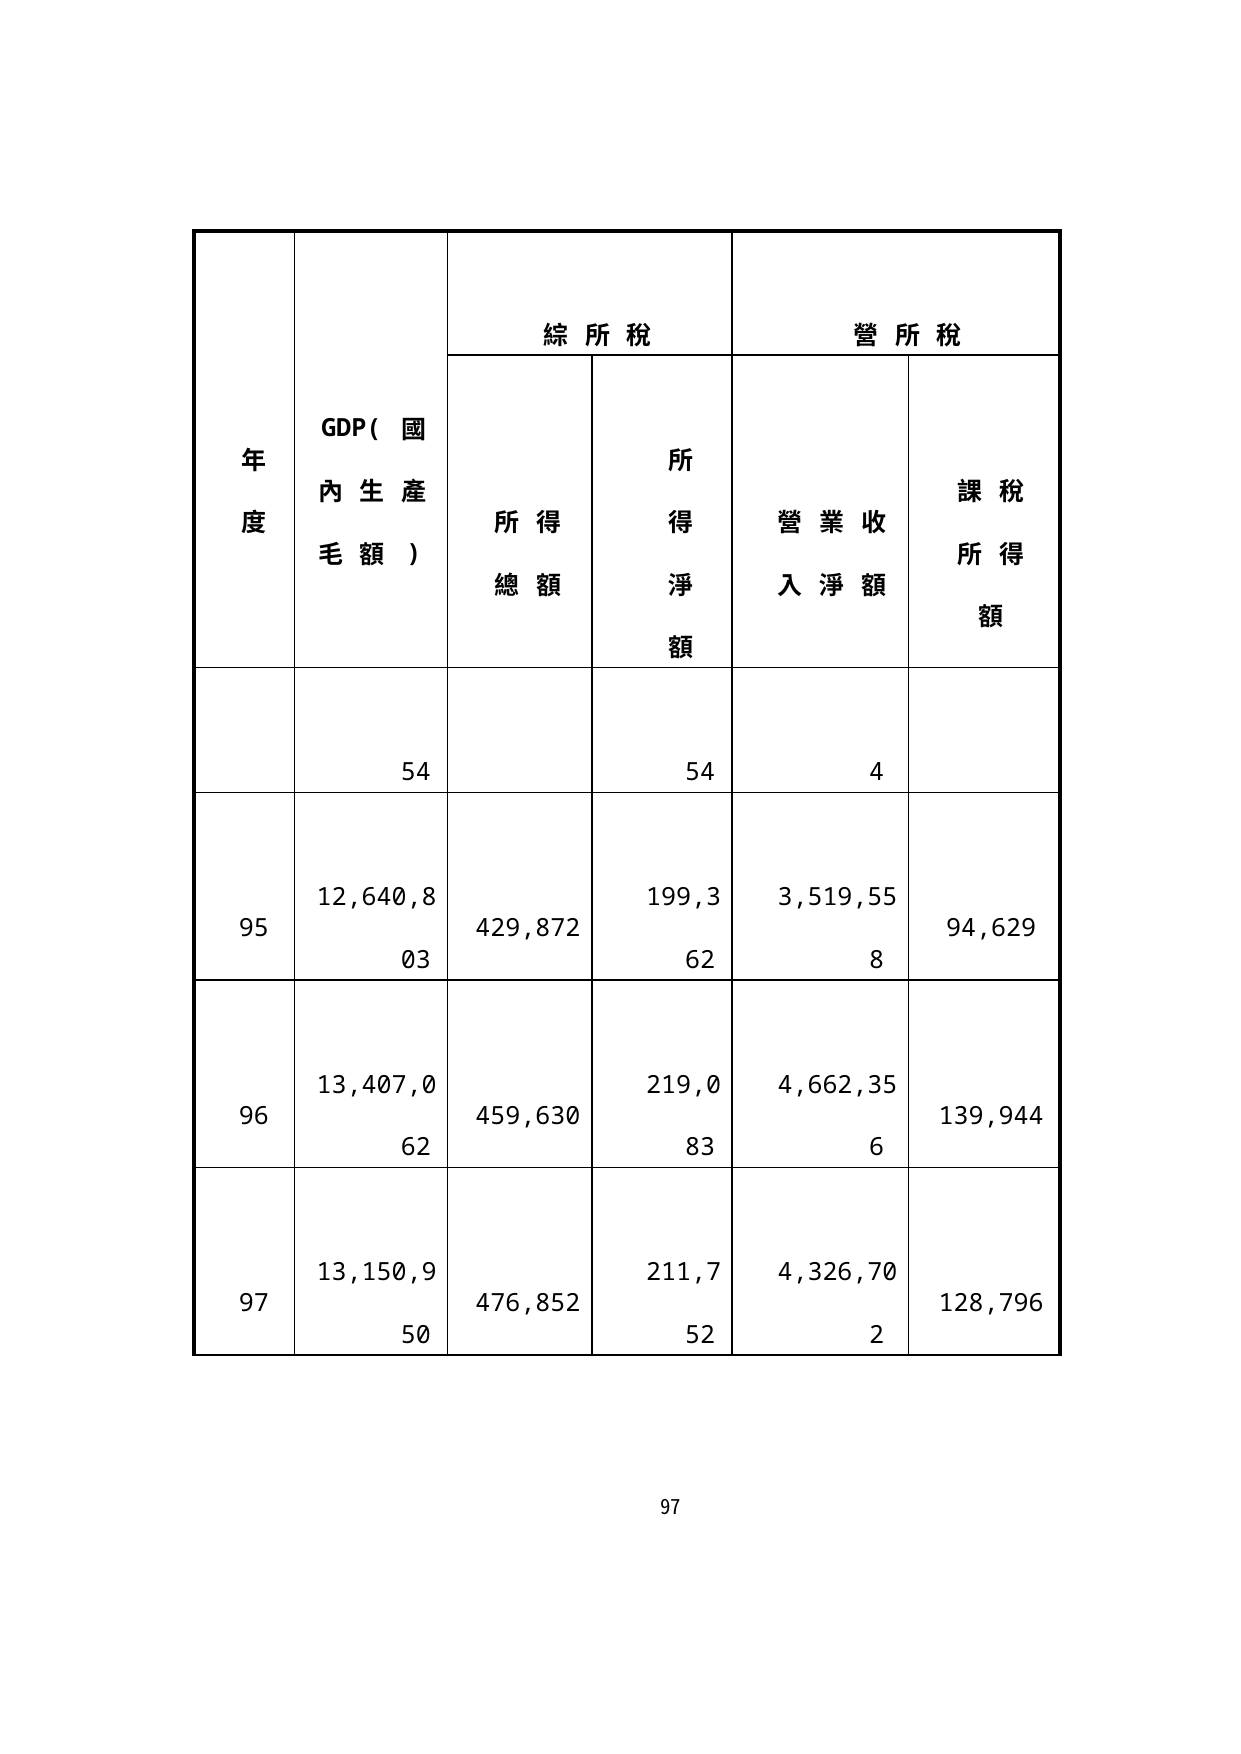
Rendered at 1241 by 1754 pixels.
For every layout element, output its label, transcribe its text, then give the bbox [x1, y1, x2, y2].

table_cell 54 [593, 668, 731, 792]
table_cell 476,852 [448, 1168, 591, 1354]
table_cell 13,150,950 [295, 1168, 447, 1354]
table_cell 4 [733, 668, 908, 792]
table_cell 54 [295, 668, 447, 792]
table_cell 429,872 [448, 793, 591, 979]
table_cell 營業收入淨額 [733, 356, 908, 667]
table_cell 3,519,558 [733, 793, 908, 979]
table_cell [448, 668, 591, 792]
table_cell 4,662,356 [733, 981, 908, 1167]
table_cell 139,944 [909, 981, 1058, 1167]
table_cell 所得淨額 [593, 356, 731, 667]
table_cell [196, 668, 294, 792]
table_cell 96 [196, 981, 294, 1167]
table_cell 94,629 [909, 793, 1058, 979]
table_header 綜所稅 [448, 233, 731, 354]
table_cell 4,326,702 [733, 1168, 908, 1354]
table_cell 199,362 [593, 793, 731, 979]
table_cell 211,752 [593, 1168, 731, 1354]
table_cell 課稅所得額 [909, 356, 1058, 667]
table_header 營所稅 [733, 233, 1058, 354]
table_cell 459,630 [448, 981, 591, 1167]
table_cell 95 [196, 793, 294, 979]
table_cell 219,083 [593, 981, 731, 1167]
table_cell 12,640,803 [295, 793, 447, 979]
table_cell 128,796 [909, 1168, 1058, 1354]
table_header GDP(國內生產毛額) [295, 233, 447, 667]
table_cell 所得總額 [448, 356, 591, 667]
table_header 年度 [196, 233, 294, 667]
table_cell 97 [196, 1168, 294, 1354]
table_cell 13,407,062 [295, 981, 447, 1167]
table_cell [909, 668, 1058, 792]
